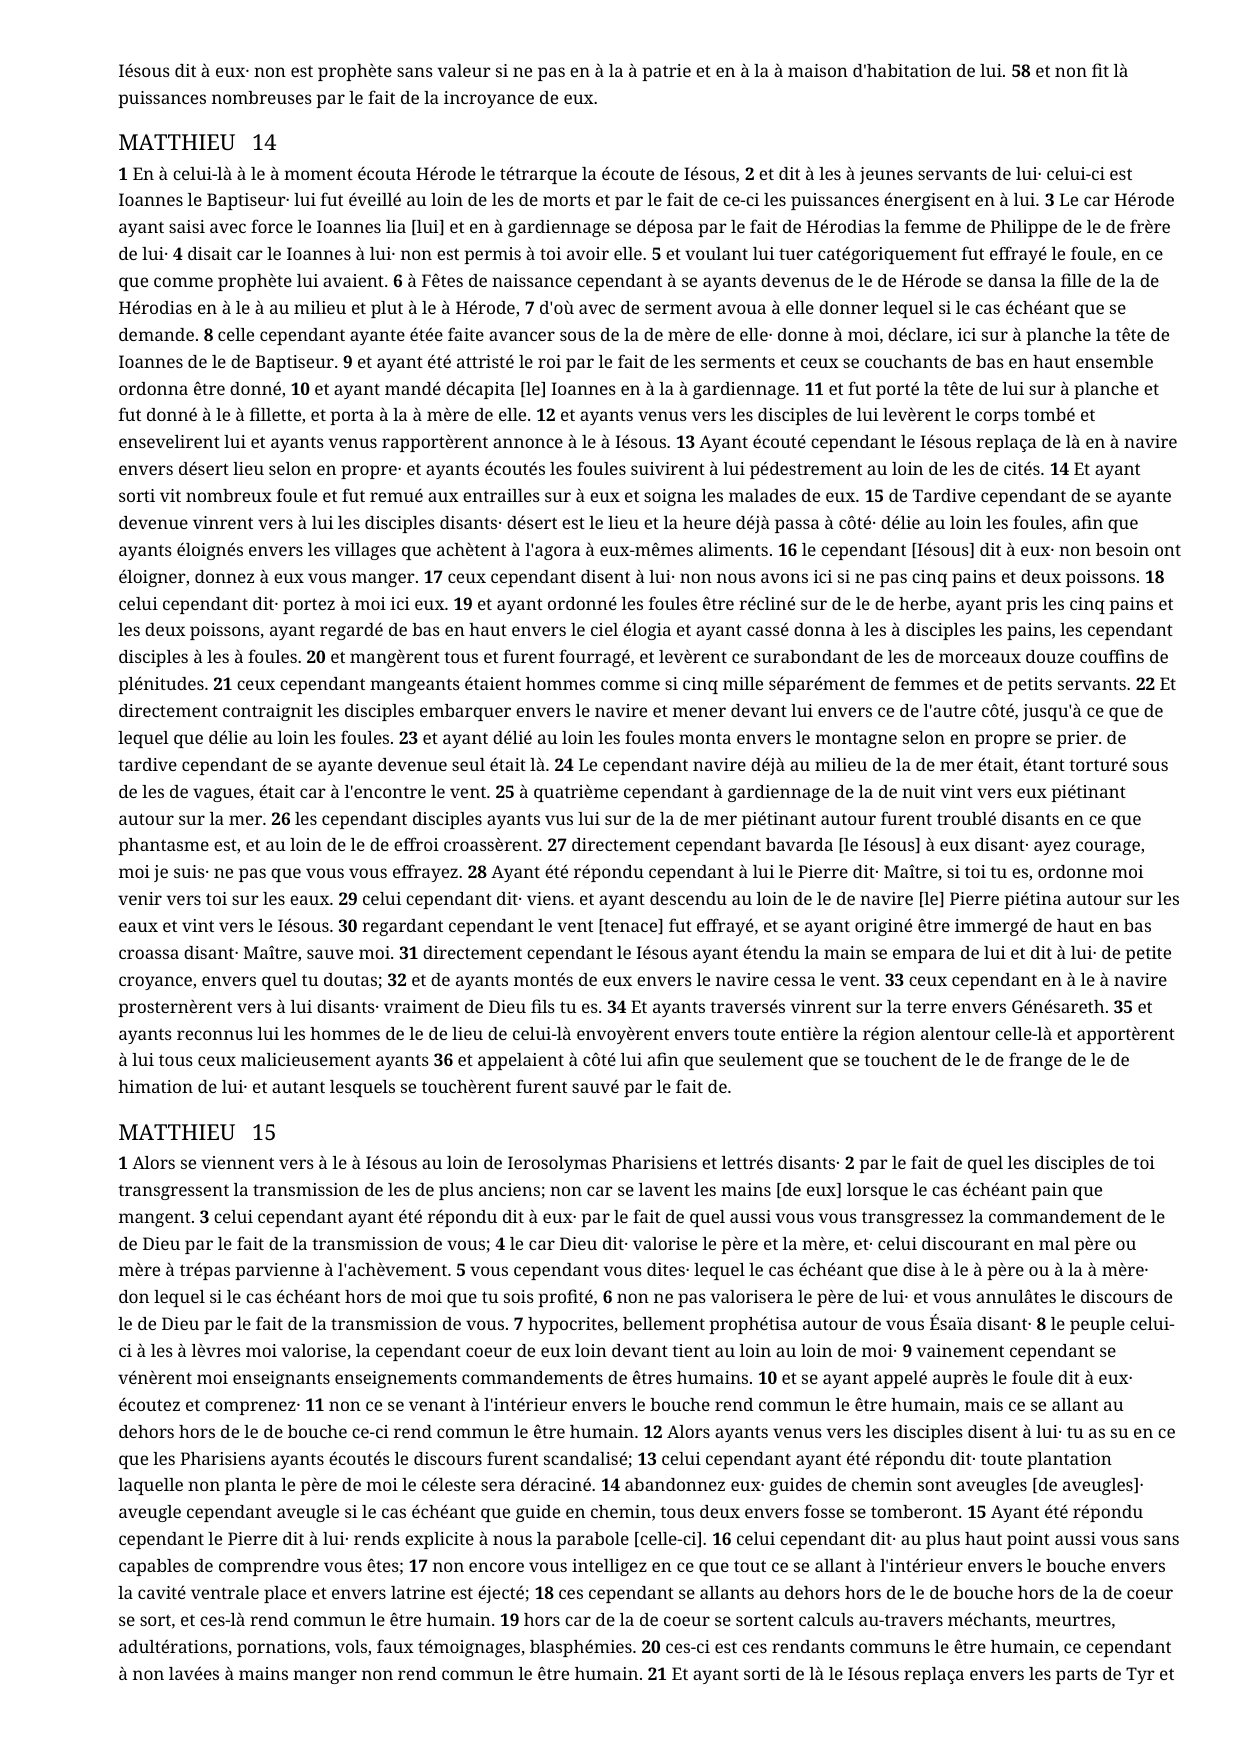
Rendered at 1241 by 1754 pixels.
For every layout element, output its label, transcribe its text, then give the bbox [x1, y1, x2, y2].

text 1 En à celui-là à le à moment écouta Hérode le tétrarque la écoute de Iésous, 2 et dit à les à jeunes servants de lui· celui-ci est Ioannes le Baptiseur· lui fut éveillé au loin de les de morts et par le fait de ce-ci les puissances énergisent en à lui. 3 Le car Hérode ayant saisi avec force le Ioannes lia [lui] et en à gardiennage se déposa par le fait de Hérodias la femme de Philippe de le de frère de lui· 4 disait car le Ioannes à lui· non est permis à toi avoir elle. 5 et voulant lui tuer catégoriquement fut effrayé le foule, en ce que comme prophète lui avaient. 6 à Fêtes de naissance cependant à se ayants devenus de le de Hérode se dansa la fille de la de Hérodias en à le à au milieu et plut à le à Hérode, 7 d'où avec de serment avoua à elle donner lequel si le cas échéant que se demande. 8 celle cependant ayante étée faite avancer sous de la de mère de elle· donne à moi, déclare, ici sur à planche la tête de Ioannes de le de Baptiseur. 9 et ayant été attristé le roi par le fait de les serments et ceux se couchants de bas en haut ensemble ordonna être donné, 10 et ayant mandé décapita [le] Ioannes en à la à gardiennage. 11 et fut porté la tête de lui sur à planche et fut donné à le à fillette, et porta à la à mère de elle. 12 et ayants venus vers les disciples de lui levèrent le corps tombé et ensevelirent lui et ayants venus rapportèrent annonce à le à Iésous. 13 Ayant écouté cependant le Iésous replaça de là en à navire envers désert lieu selon en propre· et ayants écoutés les foules suivirent à lui pédestrement au loin de les de cités. 14 Et ayant sorti vit nombreux foule et fut remué aux entrailles sur à eux et soigna les malades de eux. 15 de Tardive cependant de se ayante devenue vinrent vers à lui les disciples disants· désert est le lieu et la heure déjà passa à côté· délie au loin les foules, afin que ayants éloignés envers les villages que achètent à l'agora à eux-mêmes aliments. 16 le cependant [Iésous] dit à eux· non besoin ont éloigner, donnez à eux vous manger. 17 ceux cependant disent à lui· non nous avons ici si ne pas cinq pains et deux poissons. 18 celui cependant dit· portez à moi ici eux. 19 et ayant ordonné les foules être récliné sur de le de herbe, ayant pris les cinq pains et les deux poissons, ayant regardé de bas en haut envers le ciel élogia et ayant cassé donna à les à disciples les pains, les cependant disciples à les à foules. 20 et mangèrent tous et furent fourragé, et levèrent ce surabondant de les de morceaux douze couffins de plénitudes. 21 ceux cependant mangeants étaient hommes comme si cinq mille séparément de femmes et de petits servants. 22 Et directement contraignit les disciples embarquer envers le navire et mener devant lui envers ce de l'autre côté, jusqu'à ce que de lequel que délie au loin les foules. 23 et ayant délié au loin les foules monta envers le montagne selon en propre se prier. de tardive cependant de se ayante devenue seul était là. 24 Le cependant navire déjà au milieu de la de mer était, étant torturé sous de les de vagues, était car à l'encontre le vent. 25 à quatrième cependant à gardiennage de la de nuit vint vers eux piétinant autour sur la mer. 26 les cependant disciples ayants vus lui sur de la de mer piétinant autour furent troublé disants en ce que phantasme est, et au loin de le de effroi croassèrent. 27 directement cependant bavarda [le Iésous] à eux disant· ayez courage, moi je suis· ne pas que vous vous effrayez. 28 Ayant été répondu cependant à lui le Pierre dit· Maître, si toi tu es, ordonne moi venir vers toi sur les eaux. 29 celui cependant dit· viens. et ayant descendu au loin de le de navire [le] Pierre piétina autour sur les eaux et vint vers le Iésous. 30 regardant cependant le vent [tenace] fut effrayé, et se ayant originé être immergé de haut en bas croassa disant· Maître, sauve moi. 31 directement cependant le Iésous ayant étendu la main se empara de lui et dit à lui· de petite croyance, envers quel tu doutas; 32 et de ayants montés de eux envers le navire cessa le vent. 33 ceux cependant en à le à navire prosternèrent vers à lui disants· vraiment de Dieu fils tu es. 34 Et ayants traversés vinrent sur la terre envers Génésareth. 35 et ayants reconnus lui les hommes de le de lieu de celui-là envoyèrent envers toute entière la région alentour celle-là et apportèrent à lui tous ceux malicieusement ayants 36 et appelaient à côté lui afin que seulement que se touchent de le de frange de le de himation de lui· et autant lesquels se touchèrent furent sauvé par le fait de. [118, 162, 1181, 1099]
text MATTHIEU 15 [118, 1117, 1181, 1147]
text MATTHIEU 14 [118, 127, 1181, 157]
text Iésous dit à eux· non est prophète sans valeur si ne pas en à la à patrie et en à la à maison d'habitation de lui. 58 et non fit là puissances nombreuses par le fait de la incroyance de eux. [118, 59, 1181, 109]
text 1 Alors se viennent vers à le à Iésous au loin de Ierosolymas Pharisiens et lettrés disants· 2 par le fait de quel les disciples de toi transgressent la transmission de les de plus anciens; non car se lavent les mains [de eux] lorsque le cas échéant pain que mangent. 3 celui cependant ayant été répondu dit à eux· par le fait de quel aussi vous vous transgressez la commandement de le de Dieu par le fait de la transmission de vous; 4 le car Dieu dit· valorise le père et la mère, et· celui discourant en mal père ou mère à trépas parvienne à l'achèvement. 5 vous cependant vous dites· lequel le cas échéant que dise à le à père ou à la à mère· don lequel si le cas échéant hors de moi que tu sois profité, 6 non ne pas valorisera le père de lui· et vous annulâtes le discours de le de Dieu par le fait de la transmission de vous. 7 hypocrites, bellement prophétisa autour de vous Ésaïa disant· 8 le peuple celui-ci à les à lèvres moi valorise, la cependant coeur de eux loin devant tient au loin au loin de moi· 9 vainement cependant se vénèrent moi enseignants enseignements commandements de êtres humains. 10 et se ayant appelé auprès le foule dit à eux· écoutez et comprenez· 11 non ce se venant à l'intérieur envers le bouche rend commun le être humain, mais ce se allant au dehors hors de le de bouche ce-ci rend commun le être humain. 12 Alors ayants venus vers les disciples disent à lui· tu as su en ce que les Pharisiens ayants écoutés le discours furent scandalisé; 13 celui cependant ayant été répondu dit· toute plantation laquelle non planta le père de moi le céleste sera déraciné. 14 abandonnez eux· guides de chemin sont aveugles [de aveugles]· aveugle cependant aveugle si le cas échéant que guide en chemin, tous deux envers fosse se tomberont. 15 Ayant été répondu cependant le Pierre dit à lui· rends explicite à nous la parabole [celle-ci]. 16 celui cependant dit· au plus haut point aussi vous sans capables de comprendre vous êtes; 17 non encore vous intelligez en ce que tout ce se allant à l'intérieur envers le bouche envers la cavité ventrale place et envers latrine est éjecté; 18 ces cependant se allants au dehors hors de le de bouche hors de la de coeur se sort, et ces-là rend commun le être humain. 19 hors car de la de coeur se sortent calculs au-travers méchants, meurtres, adultérations, pornations, vols, faux témoignages, blasphémies. 20 ces-ci est ces rendants communs le être humain, ce cependant à non lavées à mains manger non rend commun le être humain. 21 Et ayant sorti de là le Iésous replaça envers les parts de Tyr et [118, 1151, 1181, 1685]
